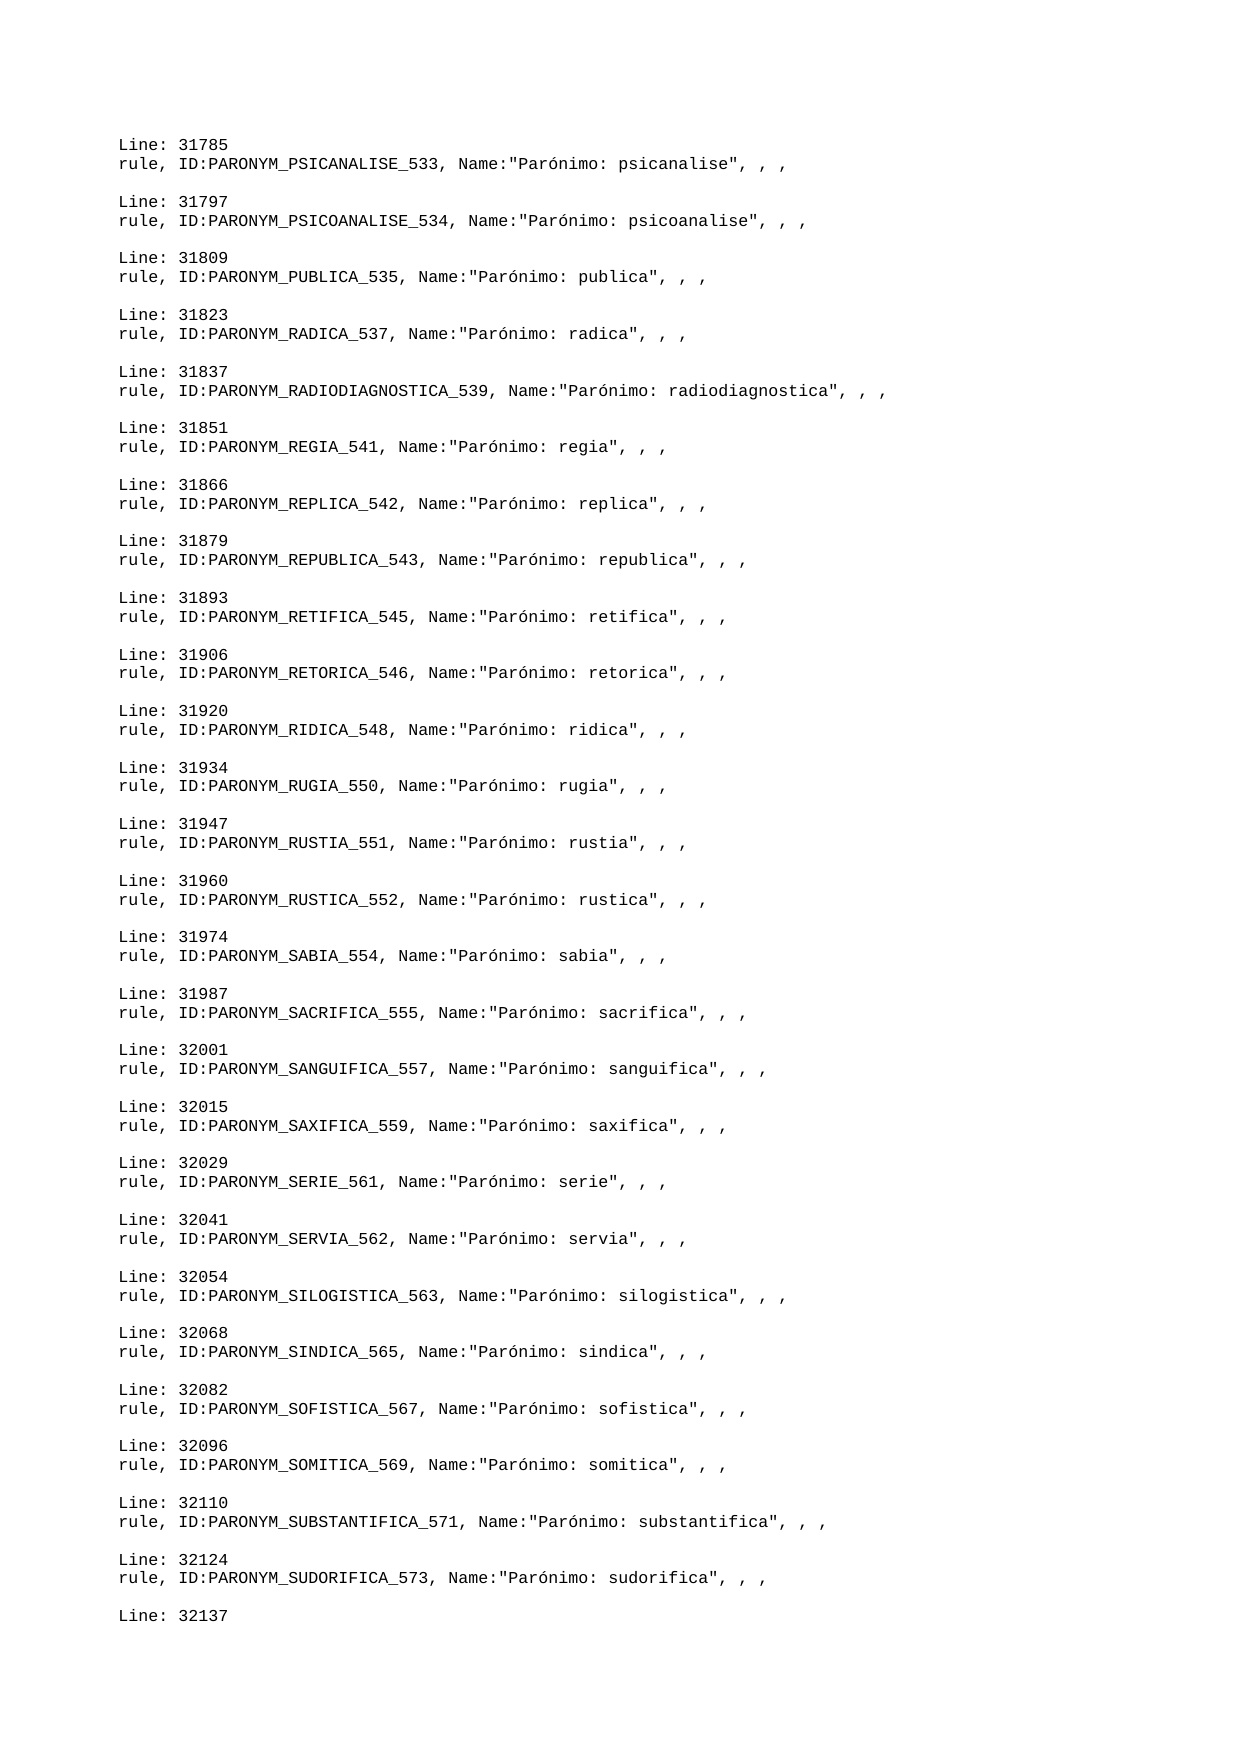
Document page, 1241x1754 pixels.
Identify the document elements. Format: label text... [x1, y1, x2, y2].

text rule, ID:PARONYM_REPLICA_542, Name:"Parónimo: replica", , , [118, 495, 1122, 514]
text rule, ID:PARONYM_SACRIFICA_555, Name:"Parónimo: sacrifica", , , [118, 1004, 1122, 1023]
text Line: 32001 [118, 1042, 1122, 1061]
text rule, ID:PARONYM_SUDORIFICA_573, Name:"Parónimo: sudorifica", , , [118, 1570, 1122, 1589]
text Line: 32068 [118, 1325, 1122, 1344]
text Line: 31809 [118, 250, 1122, 269]
text rule, ID:PARONYM_RADIODIAGNOSTICA_539, Name:"Parónimo: radiodiagnostica", , , [118, 382, 1122, 401]
text Line: 32137 [118, 1608, 1122, 1626]
text rule, ID:PARONYM_PSICOANALISE_534, Name:"Parónimo: psicoanalise", , , [118, 212, 1122, 231]
text Line: 32041 [118, 1212, 1122, 1231]
text rule, ID:PARONYM_SANGUIFICA_557, Name:"Parónimo: sanguifica", , , [118, 1061, 1122, 1080]
text Line: 31837 [118, 363, 1122, 382]
text rule, ID:PARONYM_REGIA_541, Name:"Parónimo: regia", , , [118, 439, 1122, 457]
text Line: 32096 [118, 1438, 1122, 1457]
text rule, ID:PARONYM_SOMITICA_569, Name:"Parónimo: somitica", , , [118, 1457, 1122, 1476]
text Line: 31851 [118, 420, 1122, 439]
text Line: 31987 [118, 985, 1122, 1004]
text rule, ID:PARONYM_PUBLICA_535, Name:"Parónimo: publica", , , [118, 269, 1122, 288]
text Line: 31866 [118, 476, 1122, 495]
text Line: 31934 [118, 759, 1122, 778]
text rule, ID:PARONYM_RUGIA_550, Name:"Parónimo: rugia", , , [118, 778, 1122, 797]
text Line: 31823 [118, 307, 1122, 326]
text rule, ID:PARONYM_REPUBLICA_543, Name:"Parónimo: republica", , , [118, 552, 1122, 571]
text rule, ID:PARONYM_SERVIA_562, Name:"Parónimo: servia", , , [118, 1231, 1122, 1249]
text Line: 31906 [118, 646, 1122, 665]
text rule, ID:PARONYM_RETORICA_546, Name:"Parónimo: retorica", , , [118, 665, 1122, 684]
text rule, ID:PARONYM_SUBSTANTIFICA_571, Name:"Parónimo: substantifica", , , [118, 1513, 1122, 1532]
text rule, ID:PARONYM_RIDICA_548, Name:"Parónimo: ridica", , , [118, 721, 1122, 740]
text rule, ID:PARONYM_SILOGISTICA_563, Name:"Parónimo: silogistica", , , [118, 1287, 1122, 1306]
text Line: 31785 [118, 137, 1122, 156]
text rule, ID:PARONYM_RADICA_537, Name:"Parónimo: radica", , , [118, 326, 1122, 344]
text Line: 31879 [118, 533, 1122, 552]
text rule, ID:PARONYM_RUSTIA_551, Name:"Parónimo: rustia", , , [118, 834, 1122, 853]
text rule, ID:PARONYM_RETIFICA_545, Name:"Parónimo: retifica", , , [118, 608, 1122, 627]
text rule, ID:PARONYM_SAXIFICA_559, Name:"Parónimo: saxifica", , , [118, 1117, 1122, 1136]
text rule, ID:PARONYM_PSICANALISE_533, Name:"Parónimo: psicanalise", , , [118, 156, 1122, 175]
text rule, ID:PARONYM_SOFISTICA_567, Name:"Parónimo: sofistica", , , [118, 1400, 1122, 1419]
text rule, ID:PARONYM_SABIA_554, Name:"Parónimo: sabia", , , [118, 948, 1122, 967]
text Line: 31960 [118, 872, 1122, 891]
text Line: 32110 [118, 1494, 1122, 1513]
text Line: 31797 [118, 193, 1122, 212]
text Line: 32029 [118, 1155, 1122, 1174]
text Line: 32082 [118, 1381, 1122, 1400]
text rule, ID:PARONYM_SERIE_561, Name:"Parónimo: serie", , , [118, 1174, 1122, 1193]
text Line: 31893 [118, 589, 1122, 608]
text rule, ID:PARONYM_RUSTICA_552, Name:"Parónimo: rustica", , , [118, 891, 1122, 910]
text Line: 31947 [118, 816, 1122, 834]
text Line: 32124 [118, 1551, 1122, 1570]
text Line: 32054 [118, 1268, 1122, 1287]
text Line: 31920 [118, 703, 1122, 721]
text Line: 31974 [118, 929, 1122, 948]
text rule, ID:PARONYM_SINDICA_565, Name:"Parónimo: sindica", , , [118, 1344, 1122, 1362]
text Line: 32015 [118, 1098, 1122, 1117]
